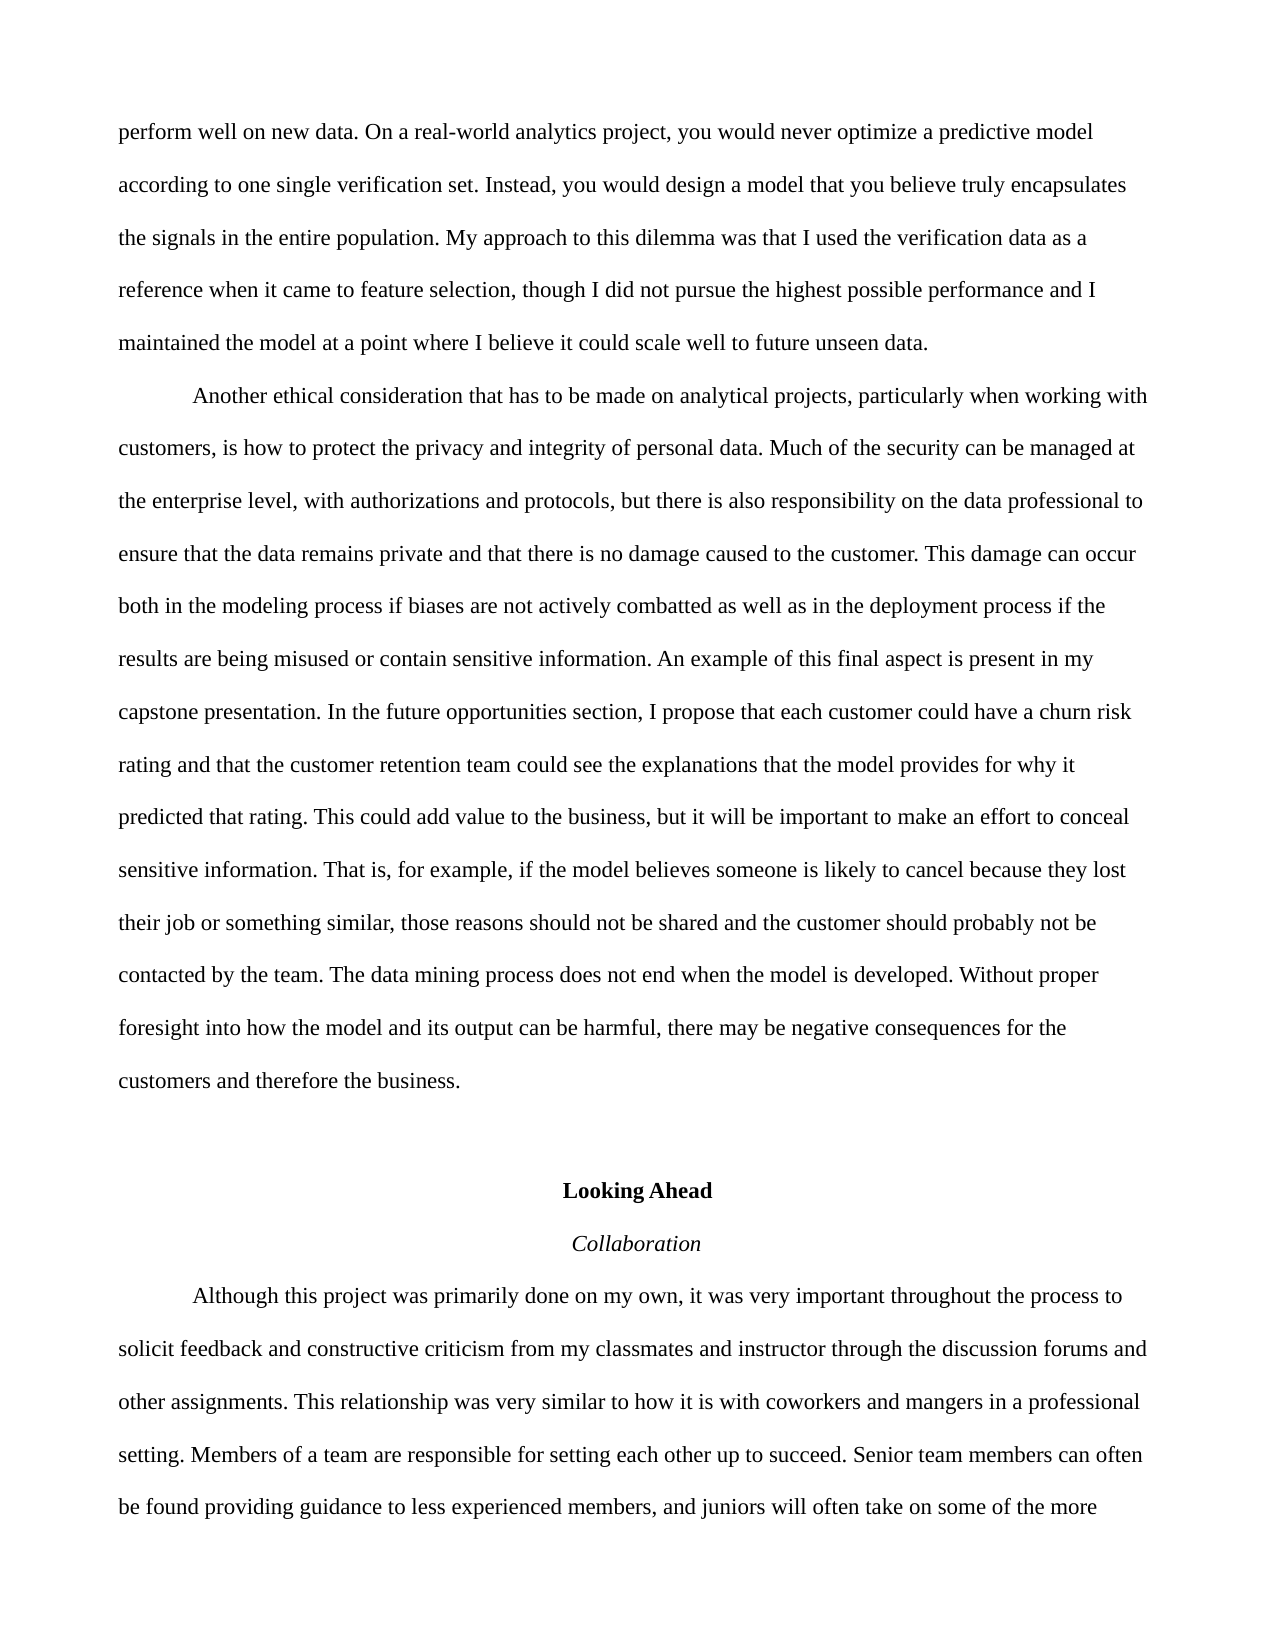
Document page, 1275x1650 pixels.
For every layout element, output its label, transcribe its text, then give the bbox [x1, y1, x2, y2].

text Looking Ahead [118, 1177, 1157, 1203]
text Although this project was primarily done on my own, it was very important throughout the process to solicit feedback and constructive criticism from my classmates and instructor through the discussion forums and other assignments. This relationship was very similar to how it is with coworkers and mangers in a professional setting. Members of a team are responsible for setting each other up to succeed. Senior team members can often be found providing guidance to less experienced members, and juniors will often take on some of the more [118, 1282, 1157, 1520]
text perform well on new data. On a real-world analytics project, you would never optimize a predictive model according to one single verification set. Instead, you would design a model that you believe truly encapsulates the signals in the entire population. My approach to this dilemma was that I used the verification data as a reference when it came to feature selection, though I did not pursue the highest possible performance and I maintained the model at a point where I believe it could scale well to future unseen data. [118, 118, 1157, 355]
text Collaboration [118, 1230, 1157, 1256]
text Another ethical consideration that has to be made on analytical projects, particularly when working with customers, is how to protect the privacy and integrity of personal data. Much of the security can be managed at the enterprise level, with authorizations and protocols, but there is also responsibility on the data professional to ensure that the data remains private and that there is no damage caused to the customer. This damage can occur both in the modeling process if biases are not actively combatted as well as in the deployment process if the results are being misused or contain sensitive information. An example of this final aspect is present in my capstone presentation. In the future opportunities section, I propose that each customer could have a churn risk rating and that the customer retention team could see the explanations that the model provides for why it predicted that rating. This could add value to the business, but it will be important to make an effort to conceal sensitive information. That is, for example, if the model believes someone is likely to cancel because they lost their job or something similar, those reasons should not be shared and the customer should probably not be contacted by the team. The data mining process does not end when the model is developed. Without proper foresight into how the model and its output can be harmful, there may be negative consequences for the customers and therefore the business. [118, 382, 1157, 1093]
